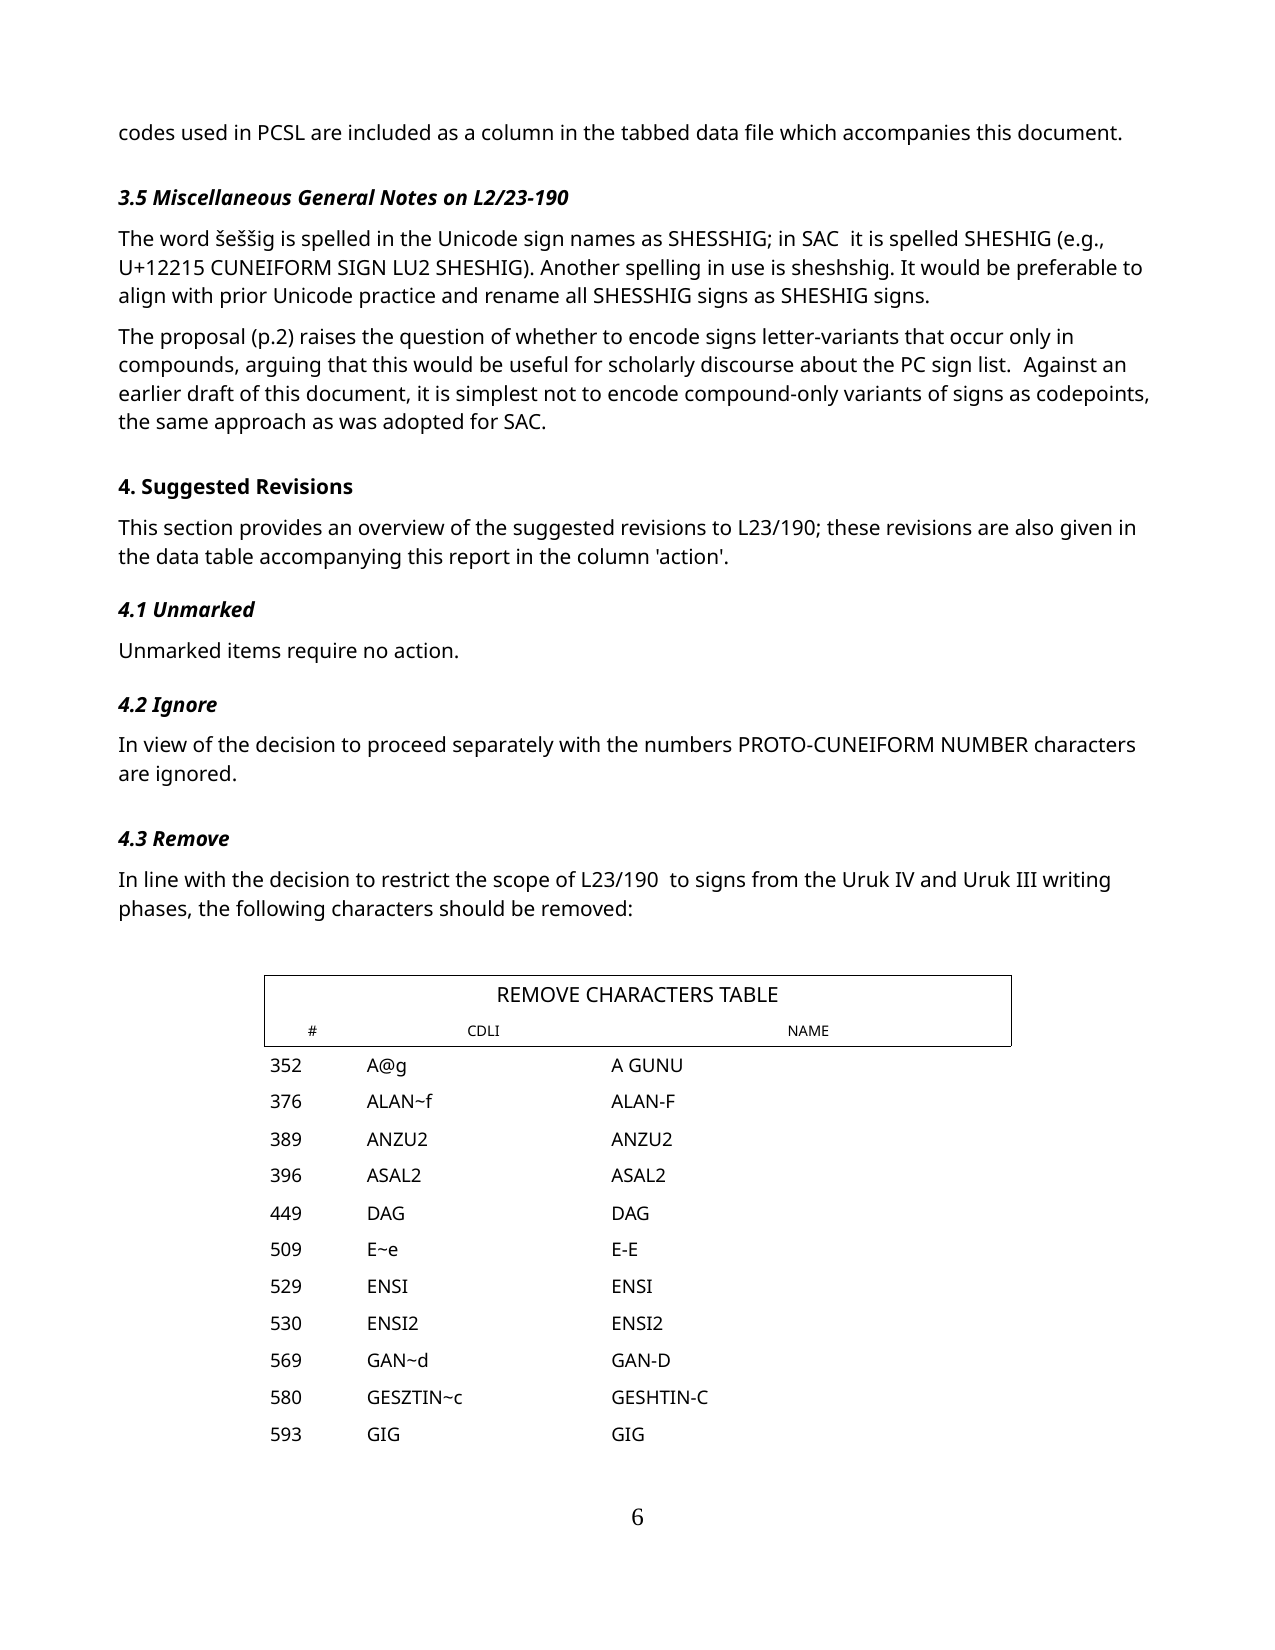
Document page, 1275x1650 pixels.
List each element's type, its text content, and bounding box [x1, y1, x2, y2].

table_cell ENSI [606, 1268, 1011, 1305]
text codes used in PCSL are included as a column in the tabbed data file which accompanies this document. [118, 118, 1157, 147]
subtitle 4.1 Unmarked [118, 595, 1157, 624]
table_cell GAN-D [606, 1342, 1011, 1379]
table_cell 376 [264, 1083, 361, 1120]
subtitle 4. Suggested Revisions [118, 472, 1157, 501]
table_cell ENSI [361, 1268, 606, 1305]
subtitle 3.5 Miscellaneous General Notes on L2/23-190 [118, 183, 1157, 212]
text Unmarked items require no action. [118, 636, 1157, 665]
text The proposal (p.2) raises the question of whether to encode signs letter-variants that occur only in compounds, arguing that this would be useful for scholarly discourse about the PC sign list. Against an earlier draft of this document, it is simplest not to encode compound-only variants of signs as codepoints, the same approach as was adopted for SAC. [118, 322, 1157, 436]
table_cell GIG [361, 1416, 606, 1453]
table_cell 593 [264, 1416, 361, 1453]
table_cell GESHTIN-C [606, 1379, 1011, 1416]
table_cell 509 [264, 1231, 361, 1268]
table_cell 389 [264, 1120, 361, 1157]
table_cell ASAL2 [361, 1157, 606, 1194]
text This section provides an overview of the suggested revisions to L23/190; these revisions are also given in the data table accompanying this report in the column 'action'. [118, 513, 1157, 570]
table_cell ENSI2 [361, 1305, 606, 1342]
table_cell 352 [264, 1047, 361, 1083]
table_cell # [265, 1015, 361, 1046]
text In view of the decision to proceed separately with the numbers PROTO-CUNEIFORM NUMBER characters are ignored. [118, 731, 1157, 787]
subtitle 4.3 Remove [118, 824, 1157, 853]
table_cell NAME [606, 1015, 1011, 1046]
text The word šeššig is spelled in the Unicode sign names as SHESSHIG; in SAC it is spelled SHESHIG (e.g., U+12215 CUNEIFORM SIGN LU2 SHESHIG). Another spelling in use is sheshshig. It would be preferable to align with prior Unicode practice and rename all SHESSHIG signs as SHESHIG signs. [118, 224, 1157, 310]
table_cell E~e [361, 1231, 606, 1268]
table_cell DAG [361, 1194, 606, 1231]
table_header REMOVE CHARACTERS TABLE [265, 976, 1011, 1015]
table_cell A@g [361, 1047, 606, 1083]
table_cell A GUNU [606, 1047, 1011, 1083]
table_cell ALAN~f [361, 1083, 606, 1120]
table_cell ASAL2 [606, 1157, 1011, 1194]
table_cell 529 [264, 1268, 361, 1305]
table_cell GESZTIN~c [361, 1379, 606, 1416]
table_cell 530 [264, 1305, 361, 1342]
table_cell GIG [606, 1416, 1011, 1453]
text In line with the decision to restrict the scope of L23/190 to signs from the Uruk IV and Uruk III writing phases, the following characters should be removed: [118, 865, 1157, 922]
table_cell 449 [264, 1194, 361, 1231]
table_cell 580 [264, 1379, 361, 1416]
subtitle 4.2 Ignore [118, 690, 1157, 718]
table_cell DAG [606, 1194, 1011, 1231]
table_cell ENSI2 [606, 1305, 1011, 1342]
table_cell 396 [264, 1157, 361, 1194]
table_cell E-E [606, 1231, 1011, 1268]
table_cell GAN~d [361, 1342, 606, 1379]
table_cell 569 [264, 1342, 361, 1379]
table_cell ALAN-F [606, 1083, 1011, 1120]
table_cell CDLI [361, 1015, 606, 1046]
table_cell ANZU2 [361, 1120, 606, 1157]
table_cell ANZU2 [606, 1120, 1011, 1157]
